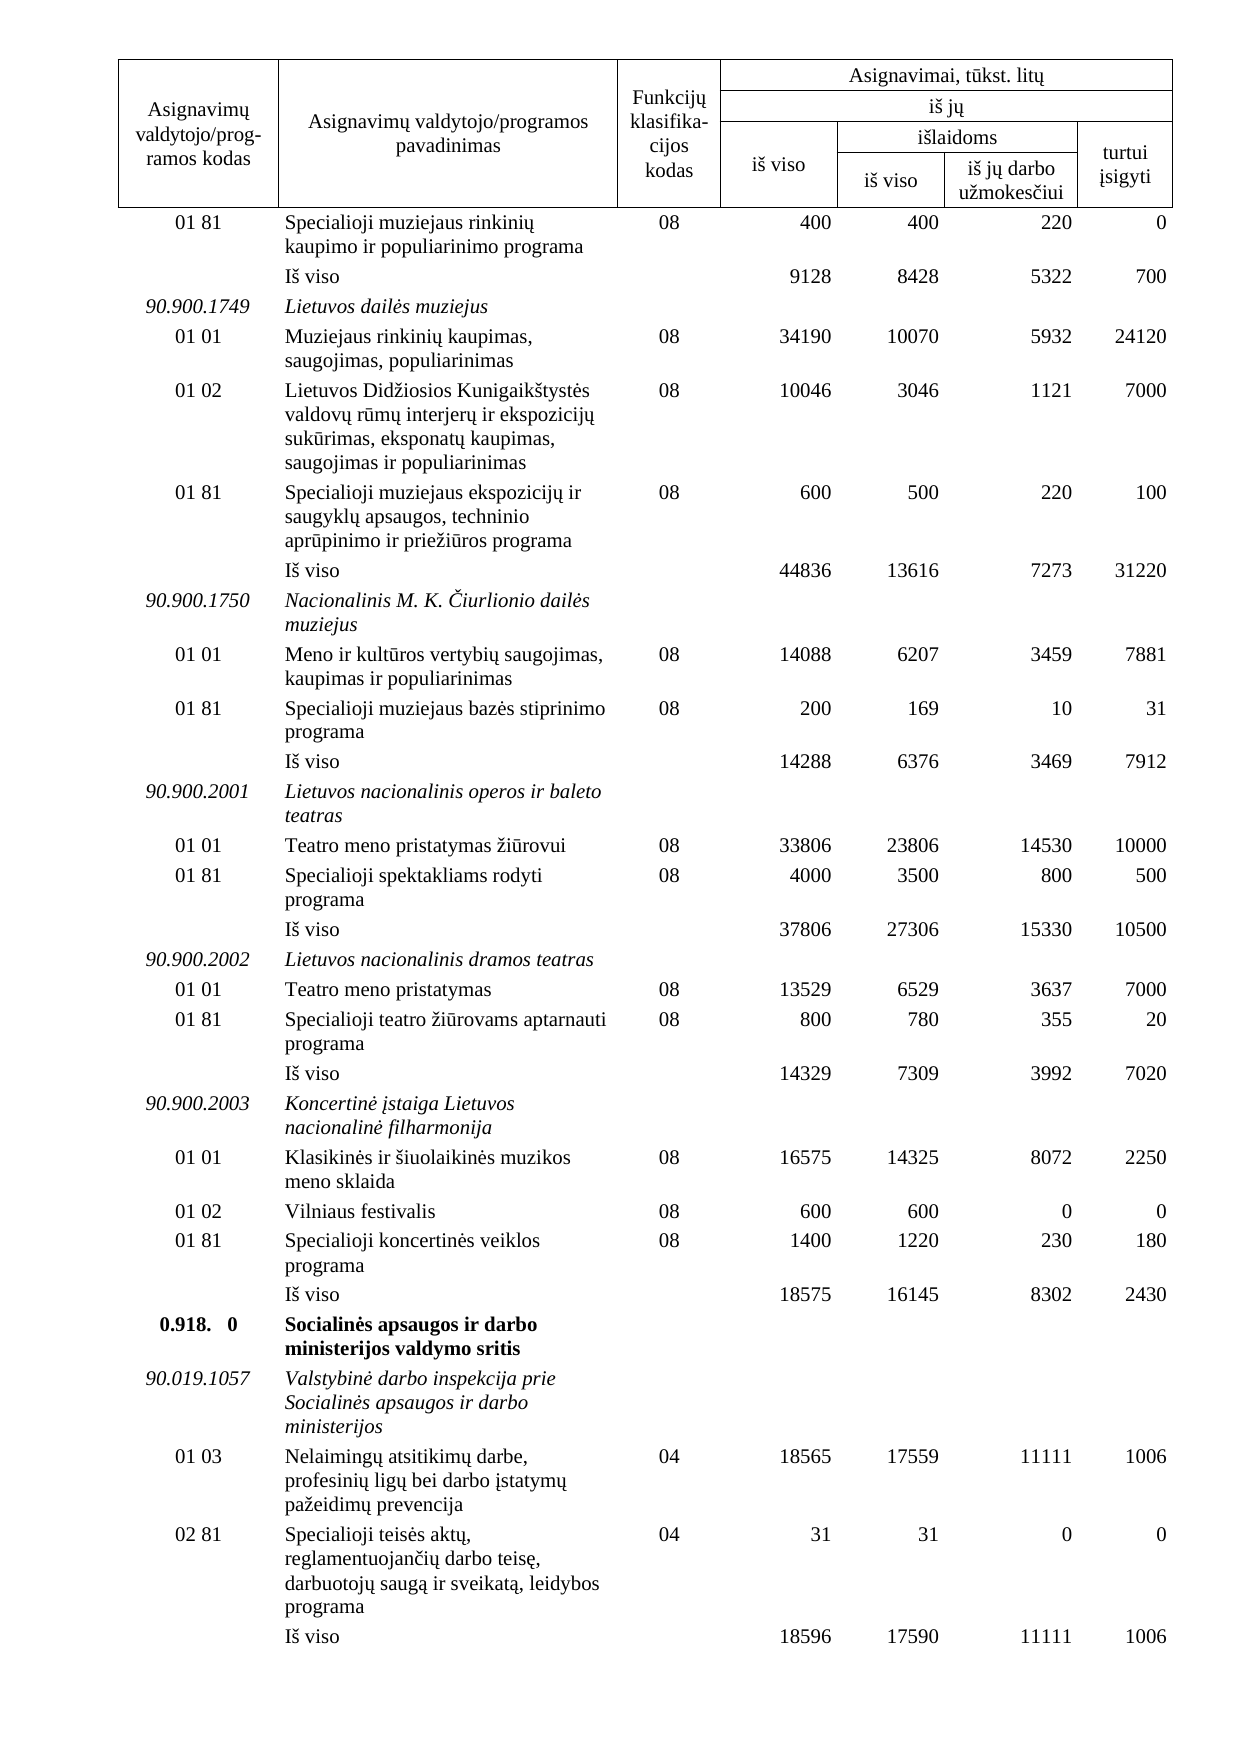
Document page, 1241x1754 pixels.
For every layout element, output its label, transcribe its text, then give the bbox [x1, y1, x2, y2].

table_cell Koncertinė įstaiga Lietuvos nacionalinė filharmonija [279, 1088, 618, 1142]
table_cell 01 81 [118, 1226, 278, 1279]
table_cell 180 [1078, 1226, 1172, 1279]
table_cell [945, 944, 1078, 974]
table_cell 8072 [945, 1142, 1078, 1196]
table_cell Meno ir kultūros vertybių saugojimas, kaupimas ir populiarinimas [279, 639, 618, 692]
table_cell 3459 [945, 639, 1078, 692]
table_cell 5932 [945, 321, 1078, 374]
table_cell 11111 [945, 1621, 1078, 1651]
table_cell [837, 291, 944, 321]
table_cell [720, 291, 837, 321]
table_cell [618, 1309, 720, 1363]
table_cell 01 03 [118, 1441, 278, 1519]
table_cell [118, 1058, 278, 1088]
table_cell 400 [720, 208, 837, 261]
table_cell Iš viso [279, 746, 618, 776]
table_header Asignavimų valdytojo/programos pavadinimas [279, 60, 617, 207]
table_cell 31 [720, 1519, 837, 1621]
table_cell 23806 [837, 830, 944, 860]
table_cell 780 [837, 1004, 944, 1058]
table_cell 400 [837, 208, 944, 261]
table_cell 27306 [837, 914, 944, 944]
table_cell 1220 [837, 1226, 944, 1279]
table_cell 01 01 [118, 1142, 278, 1196]
table_cell Specialioji muziejaus ekspozicijų ir saugyklų apsaugos, techninio aprūpinimo ir priežiūros programa [279, 477, 618, 555]
table_cell [618, 944, 720, 974]
table_cell [618, 914, 720, 944]
table_cell [1078, 1088, 1172, 1142]
table_cell Iš viso [279, 1280, 618, 1309]
table_header Asignavimai, tūkst. litų [721, 60, 1172, 90]
table_cell 24120 [1078, 321, 1172, 374]
table_cell 169 [837, 693, 944, 746]
table_cell Nacionalinis M. K. Čiurlionio dailės muziejus [279, 585, 618, 638]
table_cell 15330 [945, 914, 1078, 944]
table_cell [118, 914, 278, 944]
table_cell 6529 [837, 974, 944, 1004]
table_cell 01 81 [118, 208, 278, 261]
table_cell [720, 1088, 837, 1142]
table_cell 44836 [720, 555, 837, 584]
table_cell 7273 [945, 555, 1078, 584]
table_cell [618, 776, 720, 830]
table_cell 08 [618, 1226, 720, 1279]
table_cell 230 [945, 1226, 1078, 1279]
table_cell [618, 1088, 720, 1142]
table_cell 14530 [945, 830, 1078, 860]
table_cell 14325 [837, 1142, 944, 1196]
table_cell 200 [720, 693, 837, 746]
table_cell iš viso [838, 153, 944, 207]
table_cell iš jų darbo užmokesčiui [945, 153, 1077, 207]
table_cell [720, 1309, 837, 1363]
table_cell [945, 776, 1078, 830]
table_cell 17559 [837, 1441, 944, 1519]
table_cell Specialioji teatro žiūrovams aptarnauti programa [279, 1004, 618, 1058]
table_cell Specialioji spektakliams rodyti programa [279, 860, 618, 914]
table_cell 13529 [720, 974, 837, 1004]
table_cell 100 [1078, 477, 1172, 555]
table_cell [1078, 1309, 1172, 1363]
table_cell 08 [618, 477, 720, 555]
table_cell Teatro meno pristatymas žiūrovui [279, 830, 618, 860]
table_cell 3046 [837, 375, 944, 477]
table_cell 31 [1078, 693, 1172, 746]
table_cell 220 [945, 477, 1078, 555]
table_cell Iš viso [279, 555, 618, 584]
table_cell 01 01 [118, 974, 278, 1004]
table_cell 220 [945, 208, 1078, 261]
table_cell 2430 [1078, 1280, 1172, 1309]
table_cell [720, 944, 837, 974]
table_cell Iš viso [279, 1058, 618, 1088]
table_cell 18565 [720, 1441, 837, 1519]
table_cell 0 [945, 1196, 1078, 1226]
table_cell [618, 746, 720, 776]
table_cell 1006 [1078, 1621, 1172, 1651]
table_cell Specialioji koncertinės veiklos programa [279, 1226, 618, 1279]
table_cell 800 [720, 1004, 837, 1058]
table_cell 90.900.2003 [118, 1088, 278, 1142]
table_cell 600 [720, 477, 837, 555]
table_cell Specialioji muziejaus rinkinių kaupimo ir populiarinimo programa [279, 208, 618, 261]
table_cell Lietuvos nacionalinis dramos teatras [279, 944, 618, 974]
table_cell 90.900.1749 [118, 291, 278, 321]
table_cell [837, 1088, 944, 1142]
table_cell 01 02 [118, 375, 278, 477]
table_cell [720, 585, 837, 638]
table_cell [720, 1363, 837, 1441]
table_cell [618, 585, 720, 638]
table_cell [118, 746, 278, 776]
table_cell 1006 [1078, 1441, 1172, 1519]
table_cell Klasikinės ir šiuolaikinės muzikos meno sklaida [279, 1142, 618, 1196]
table_cell [118, 1280, 278, 1309]
table_cell [618, 261, 720, 291]
table_cell 7000 [1078, 375, 1172, 477]
table_cell 11111 [945, 1441, 1078, 1519]
table_cell Teatro meno pristatymas [279, 974, 618, 1004]
table_cell Lietuvos Didžiosios Kunigaikštystės valdovų rūmų interjerų ir ekspozicijų sukūrimas, eksponatų kaupimas, saugojimas ir populiarinimas [279, 375, 618, 477]
table_cell [1078, 1363, 1172, 1441]
table_cell 2250 [1078, 1142, 1172, 1196]
table_cell 10500 [1078, 914, 1172, 944]
table_cell 34190 [720, 321, 837, 374]
table_cell 600 [837, 1196, 944, 1226]
table_cell 14088 [720, 639, 837, 692]
table_cell 01 02 [118, 1196, 278, 1226]
table_cell 10000 [1078, 830, 1172, 860]
table_cell Muziejaus rinkinių kaupimas, saugojimas, populiarinimas [279, 321, 618, 374]
table_cell 31 [837, 1519, 944, 1621]
table_cell 7309 [837, 1058, 944, 1088]
table_cell [618, 1058, 720, 1088]
table_cell 700 [1078, 261, 1172, 291]
table_cell 5322 [945, 261, 1078, 291]
table_cell [618, 1280, 720, 1309]
table_cell 08 [618, 830, 720, 860]
table_cell 37806 [720, 914, 837, 944]
table_cell Socialinės apsaugos ir darbo ministerijos valdymo sritis [279, 1309, 618, 1363]
table_cell [118, 1621, 278, 1651]
table_cell [945, 291, 1078, 321]
table_cell 10 [945, 693, 1078, 746]
table_cell 08 [618, 375, 720, 477]
table_cell 08 [618, 1142, 720, 1196]
table_cell 08 [618, 321, 720, 374]
table_cell 08 [618, 974, 720, 1004]
table_cell 14329 [720, 1058, 837, 1088]
table_cell 08 [618, 208, 720, 261]
table_cell Specialioji teisės aktų, reglamentuojančių darbo teisę, darbuotojų saugą ir sveikatą, leidybos programa [279, 1519, 618, 1621]
table_cell 600 [720, 1196, 837, 1226]
table_cell Lietuvos dailės muziejus [279, 291, 618, 321]
table_cell [945, 1363, 1078, 1441]
table_cell 01 01 [118, 321, 278, 374]
table_cell 90.900.1750 [118, 585, 278, 638]
table_cell 6207 [837, 639, 944, 692]
table_header Funkcijų klasifika-cijos kodas [618, 60, 720, 207]
table_cell 3500 [837, 860, 944, 914]
table_cell 90.900.2002 [118, 944, 278, 974]
table_cell [837, 1309, 944, 1363]
table_cell 18596 [720, 1621, 837, 1651]
table_cell [837, 944, 944, 974]
table_cell 33806 [720, 830, 837, 860]
table_cell [118, 555, 278, 584]
table_cell 0 [1078, 208, 1172, 261]
table_cell 3469 [945, 746, 1078, 776]
table_cell [945, 585, 1078, 638]
table_cell 90.900.2001 [118, 776, 278, 830]
table_cell Valstybinė darbo inspekcija prie Socialinės apsaugos ir darbo ministerijos [279, 1363, 618, 1441]
table_cell Nelaimingų atsitikimų darbe, profesinių ligų bei darbo įstatymų pažeidimų prevencija [279, 1441, 618, 1519]
table_cell [1078, 776, 1172, 830]
table_cell 1400 [720, 1226, 837, 1279]
table_cell 14288 [720, 746, 837, 776]
table_cell [118, 261, 278, 291]
table_cell 08 [618, 639, 720, 692]
table_cell 7020 [1078, 1058, 1172, 1088]
table_cell Iš viso [279, 1621, 618, 1651]
table_cell 500 [1078, 860, 1172, 914]
table_cell 20 [1078, 1004, 1172, 1058]
table_cell Lietuvos nacionalinis operos ir baleto teatras [279, 776, 618, 830]
table_cell 08 [618, 860, 720, 914]
table_cell 08 [618, 1196, 720, 1226]
table_cell 13616 [837, 555, 944, 584]
table_cell iš viso [721, 122, 837, 207]
table_cell 02 81 [118, 1519, 278, 1621]
table_cell 16575 [720, 1142, 837, 1196]
table_cell 9128 [720, 261, 837, 291]
table_cell [618, 1621, 720, 1651]
table_cell 7881 [1078, 639, 1172, 692]
table_cell Vilniaus festivalis [279, 1196, 618, 1226]
table_cell 01 81 [118, 1004, 278, 1058]
table_cell išlaidoms [838, 122, 1077, 152]
table_cell [837, 776, 944, 830]
table_cell [837, 1363, 944, 1441]
table_cell [1078, 944, 1172, 974]
table_cell Specialioji muziejaus bazės stiprinimo programa [279, 693, 618, 746]
table_cell 08 [618, 693, 720, 746]
table_cell [837, 585, 944, 638]
table_cell 01 01 [118, 639, 278, 692]
table_cell 7000 [1078, 974, 1172, 1004]
table_cell 3992 [945, 1058, 1078, 1088]
table_cell 500 [837, 477, 944, 555]
table_cell 0 [945, 1519, 1078, 1621]
table_cell iš jų [721, 91, 1172, 121]
table_cell [618, 555, 720, 584]
table_cell Iš viso [279, 914, 618, 944]
table_cell 8302 [945, 1280, 1078, 1309]
table_cell 3637 [945, 974, 1078, 1004]
table_cell [1078, 291, 1172, 321]
table_header Asignavimų valdytojo/prog-ramos kodas [119, 60, 278, 207]
table_cell [945, 1088, 1078, 1142]
table_cell 10046 [720, 375, 837, 477]
table_cell turtui įsigyti [1078, 122, 1172, 207]
table_cell 7912 [1078, 746, 1172, 776]
table_cell 01 81 [118, 693, 278, 746]
table_cell 4000 [720, 860, 837, 914]
table_cell 01 01 [118, 830, 278, 860]
table_cell 31220 [1078, 555, 1172, 584]
table_cell 01 81 [118, 860, 278, 914]
table_cell 90.019.1057 [118, 1363, 278, 1441]
table_cell 04 [618, 1441, 720, 1519]
table_cell [945, 1309, 1078, 1363]
table_cell 1121 [945, 375, 1078, 477]
table_cell [618, 1363, 720, 1441]
table_cell 0.918. 0 [118, 1309, 278, 1363]
table_cell 16145 [837, 1280, 944, 1309]
table_cell 6376 [837, 746, 944, 776]
table_cell 355 [945, 1004, 1078, 1058]
table_cell Iš viso [279, 261, 618, 291]
table_cell 0 [1078, 1196, 1172, 1226]
table_cell 800 [945, 860, 1078, 914]
table_cell 8428 [837, 261, 944, 291]
table_cell 17590 [837, 1621, 944, 1651]
table_cell [1078, 585, 1172, 638]
table_cell 18575 [720, 1280, 837, 1309]
table_cell 0 [1078, 1519, 1172, 1621]
table_cell [618, 291, 720, 321]
table_cell [720, 776, 837, 830]
table_cell 04 [618, 1519, 720, 1621]
table_cell 08 [618, 1004, 720, 1058]
table_cell 01 81 [118, 477, 278, 555]
table_cell 10070 [837, 321, 944, 374]
